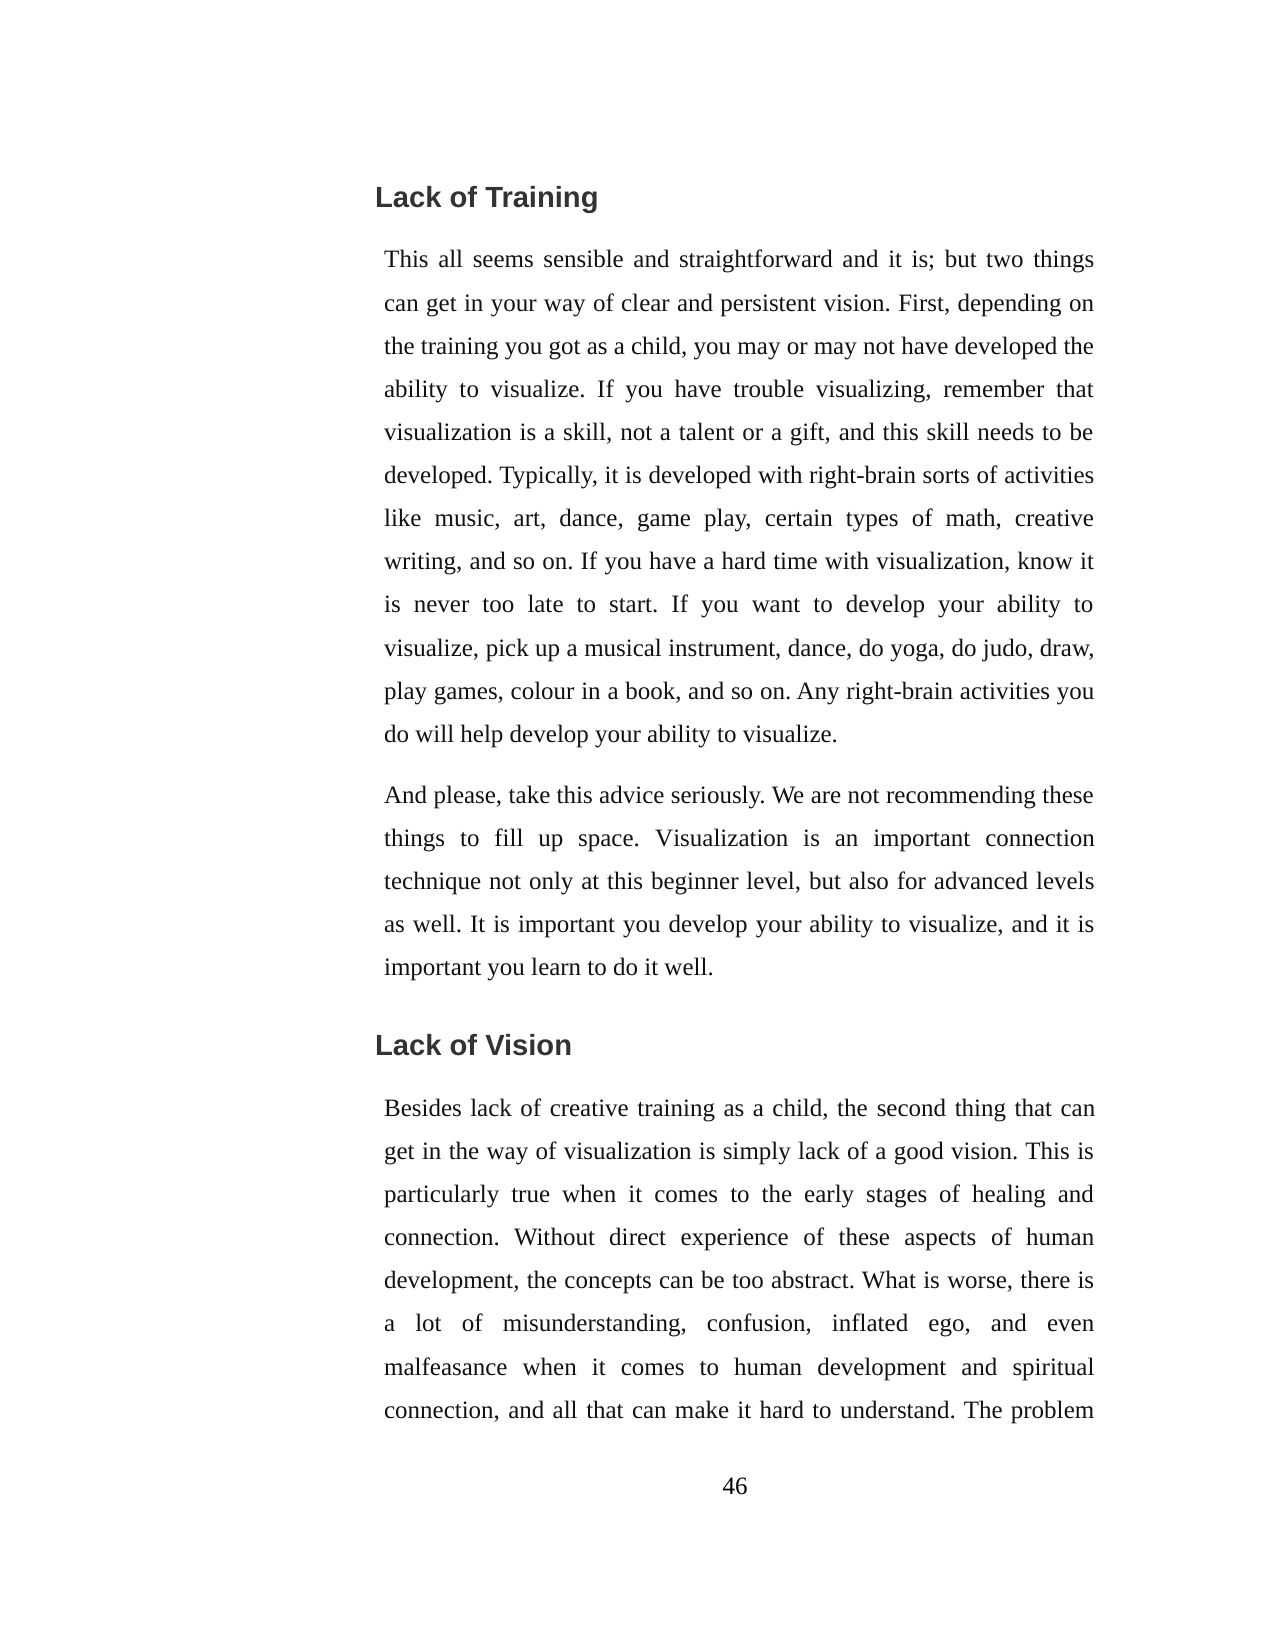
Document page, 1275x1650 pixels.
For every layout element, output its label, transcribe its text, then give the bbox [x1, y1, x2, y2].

text And please, take this advice seriously. We are not recommending these things to fill up space. Visualization is an important connection technique not only at this beginner level, but also for advanced levels as well. It is important you develop your ability to visualize, and it is important you learn to do it well. [384, 780, 1095, 981]
text This all seems sensible and straightforward and it is; but two things can get in your way of clear and persistent vision. First, depending on the training you got as a child, you may or may not have developed the ability to visualize. If you have trouble visualizing, remember that visualization is a skill, not a talent or a gift, and this skill needs to be developed. Typically, it is developed with right-brain sorts of activities like music, art, dance, game play, certain types of math, creative writing, and so on. If you have a hard time with visualization, know it is never too late to start. If you want to develop your ability to visualize, pick up a musical instrument, dance, do yoga, do judo, draw, play games, colour in a book, and so on. Any right-brain activities you do will help develop your ability to visualize. [384, 244, 1095, 748]
text Besides lack of creative training as a child, the second thing that can get in the way of visualization is simply lack of a good vision. This is particularly true when it comes to the early stages of healing and connection. Without direct experience of these aspects of human development, the concepts can be too abstract. What is worse, there is a lot of misunderstanding, confusion, inflated ego, and even malfeasance when it comes to human development and spiritual connection, and all that can make it hard to understand. The problem [384, 1093, 1095, 1423]
subtitle Lack of Vision [375, 1028, 1095, 1062]
subtitle Lack of Training [375, 180, 1095, 213]
